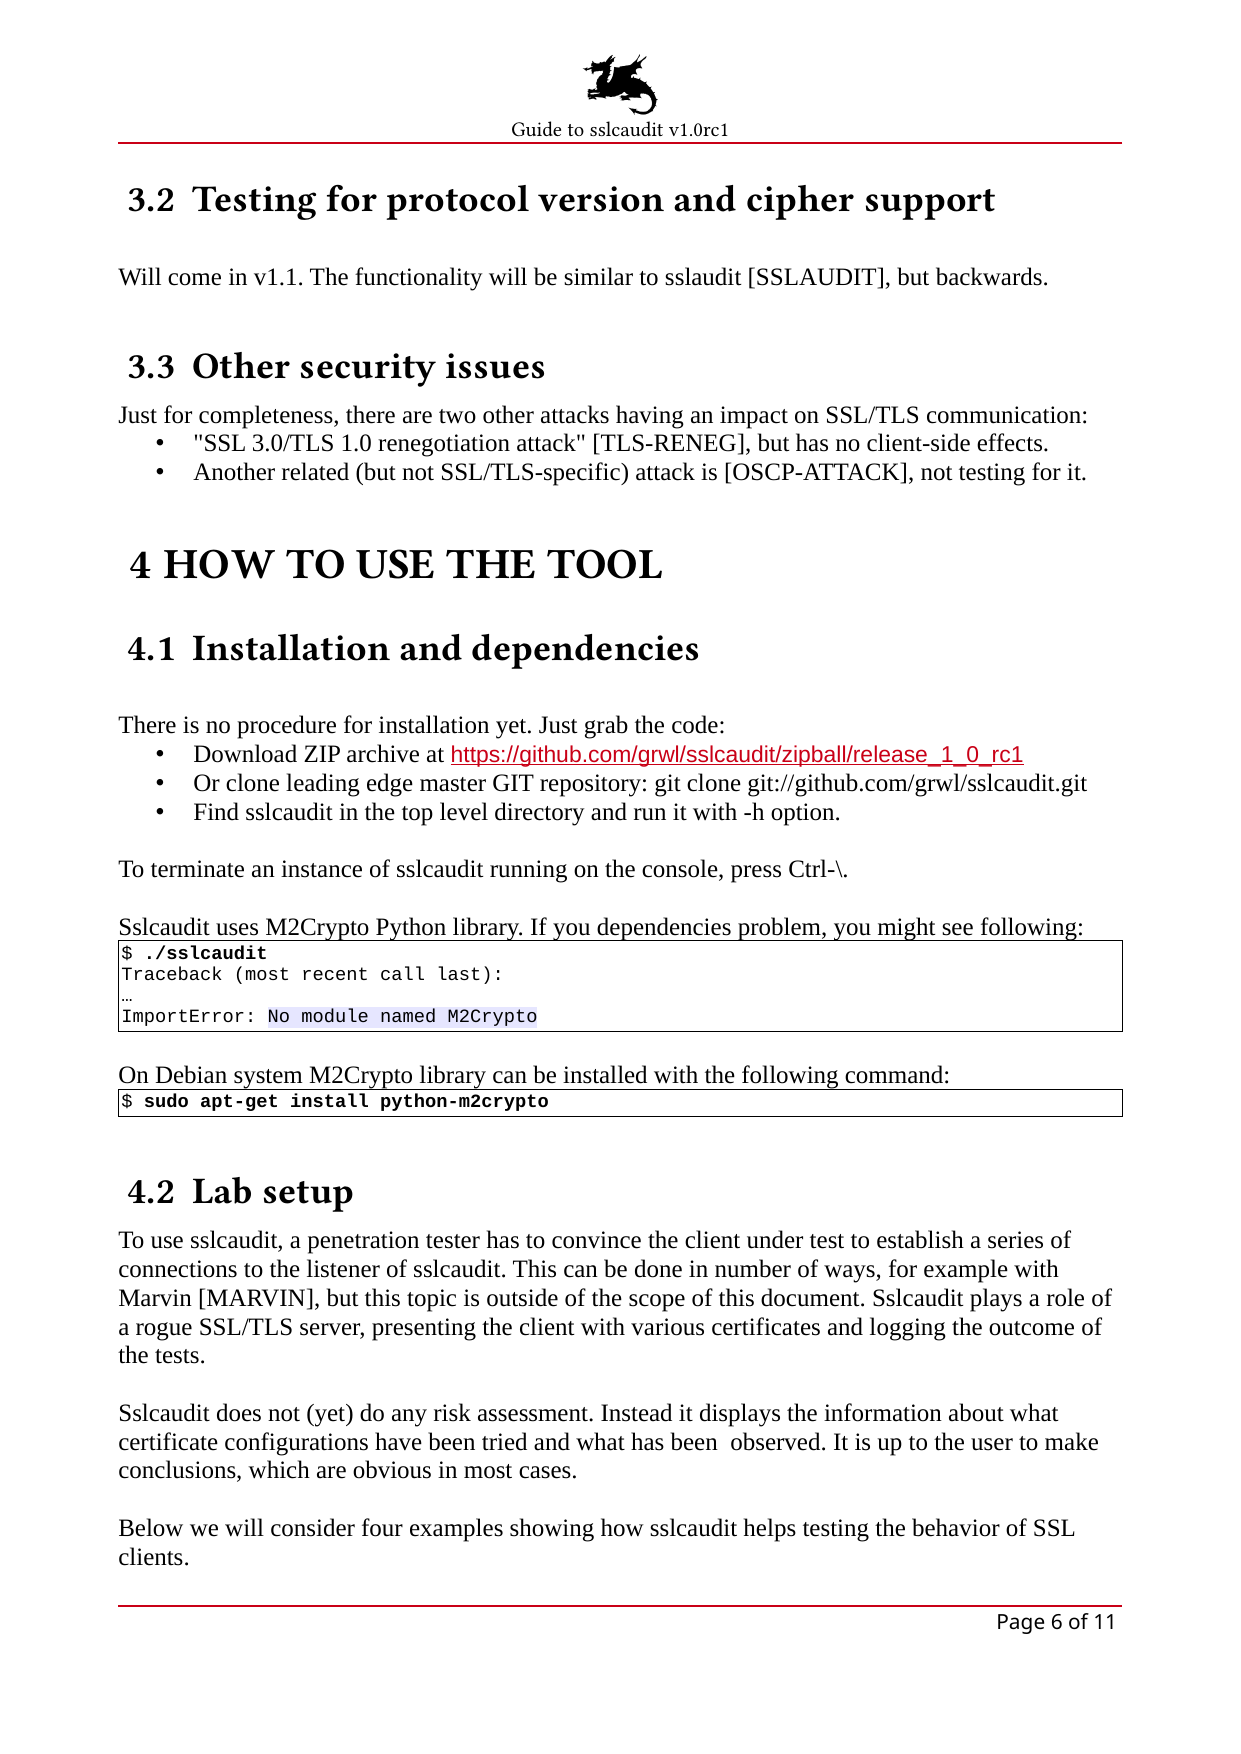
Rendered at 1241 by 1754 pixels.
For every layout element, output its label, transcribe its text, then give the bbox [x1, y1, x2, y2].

text Traceback (most recent call last): [119, 962, 1122, 983]
list Find sslcaudit in the top level directory and run it with -h option. [156, 797, 1122, 825]
subtitle Installation and dependencies [118, 626, 1122, 669]
list Another related (but not SSL/TLS-specific) attack is [OSCP-ATTACK], not testing for it. [156, 457, 1122, 486]
text On Debian system M2Crypto library can be installed with the following command: [118, 1060, 1122, 1089]
text … [119, 983, 1122, 1004]
text $ ./sslcaudit [119, 941, 1122, 962]
list Or clone leading edge master GIT repository: git clone git://github.com/grwl/sslcaudit.git [156, 768, 1122, 797]
text There is no procedure for installation yet. Just grab the code: [118, 710, 1122, 739]
subtitle Lab setup [118, 1170, 1122, 1213]
list Download ZIP archive at https://github.com/grwl/sslcaudit/zipball/release_1_0_rc1 [156, 739, 1122, 768]
subtitle Testing for protocol version and cipher support [118, 178, 1122, 221]
picture [582, 54, 658, 115]
text Below we will consider four examples showing how sslcaudit helps testing the behavior of SSL clients. [118, 1513, 1122, 1571]
text To use sslcaudit, a penetration tester has to convince the client under test to establish a series of connections to the listener of sslcaudit. This can be done in number of ways, for example with Marvin [MARVIN], but this topic is outside of the scope of this document. Sslcaudit plays a role of a rogue SSL/TLS server, presenting the client with various certificates and logging the outcome of the tests. [118, 1226, 1122, 1369]
text Sslcaudit does not (yet) do any risk assessment. Instead it displays the information about what certificate configurations have been tried and what has been observed. It is up to the user to make conclusions, which are obvious in most cases. [118, 1398, 1122, 1484]
text ImportError: No module named M2Crypto [119, 1004, 1122, 1031]
subtitle Other security issues [118, 344, 1122, 387]
text Will come in v1.1. The functionality will be similar to sslaudit [SSLAUDIT], but backwards. [118, 262, 1122, 291]
text To terminate an instance of sslcaudit running on the console, press Ctrl-\. [118, 854, 1122, 883]
text Sslcaudit uses M2Crypto Python library. If you dependencies problem, you might see following: [118, 912, 1122, 940]
text $ sudo apt-get install python-m2crypto [119, 1090, 1122, 1116]
subtitle HOW TO USE THE TOOL [118, 540, 1122, 589]
list "SSL 3.0/TLS 1.0 renegotiation attack" [TLS-RENEG], but has no client-side effects. [156, 428, 1122, 457]
text Just for completeness, there are two other attacks having an impact on SSL/TLS communication: [118, 400, 1122, 428]
